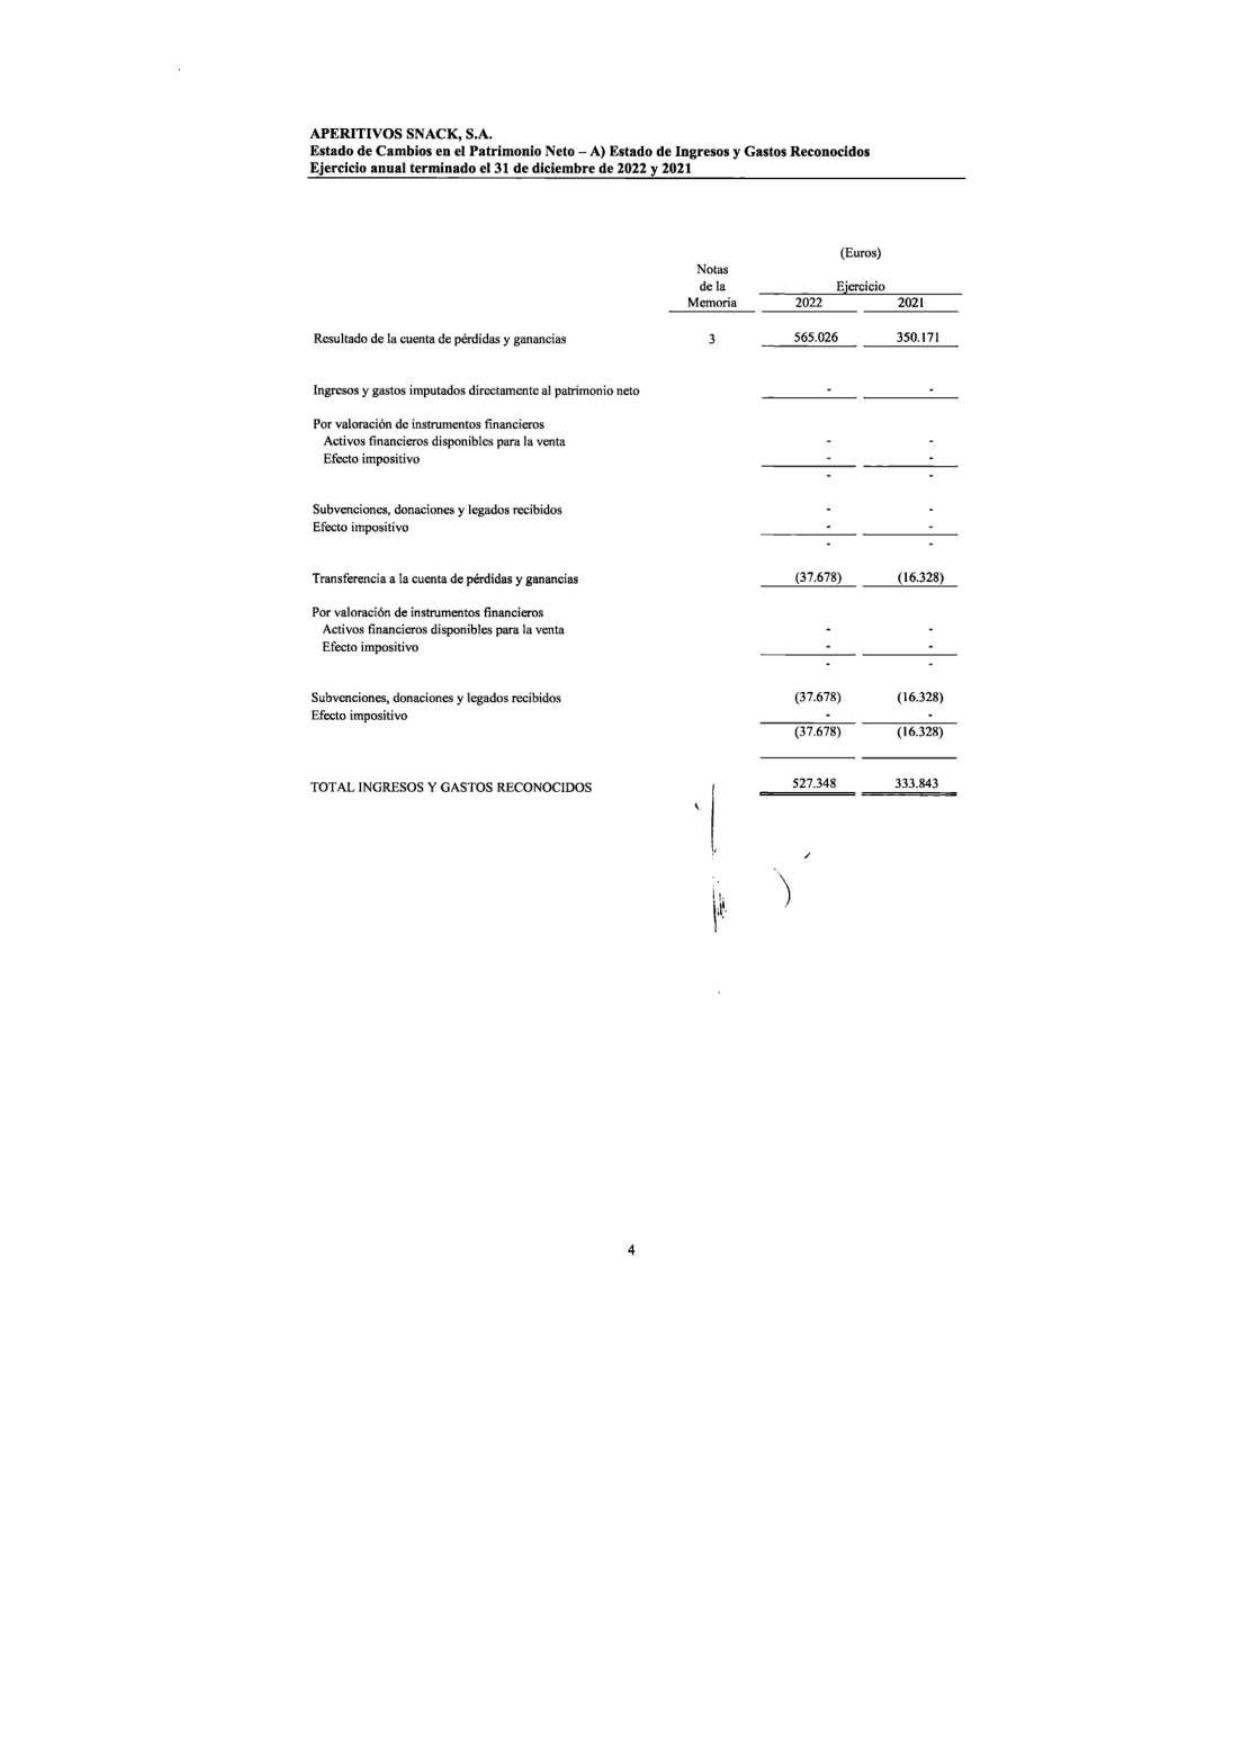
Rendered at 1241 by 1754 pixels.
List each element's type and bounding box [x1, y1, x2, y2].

picture [118, 0, 1123, 1420]
